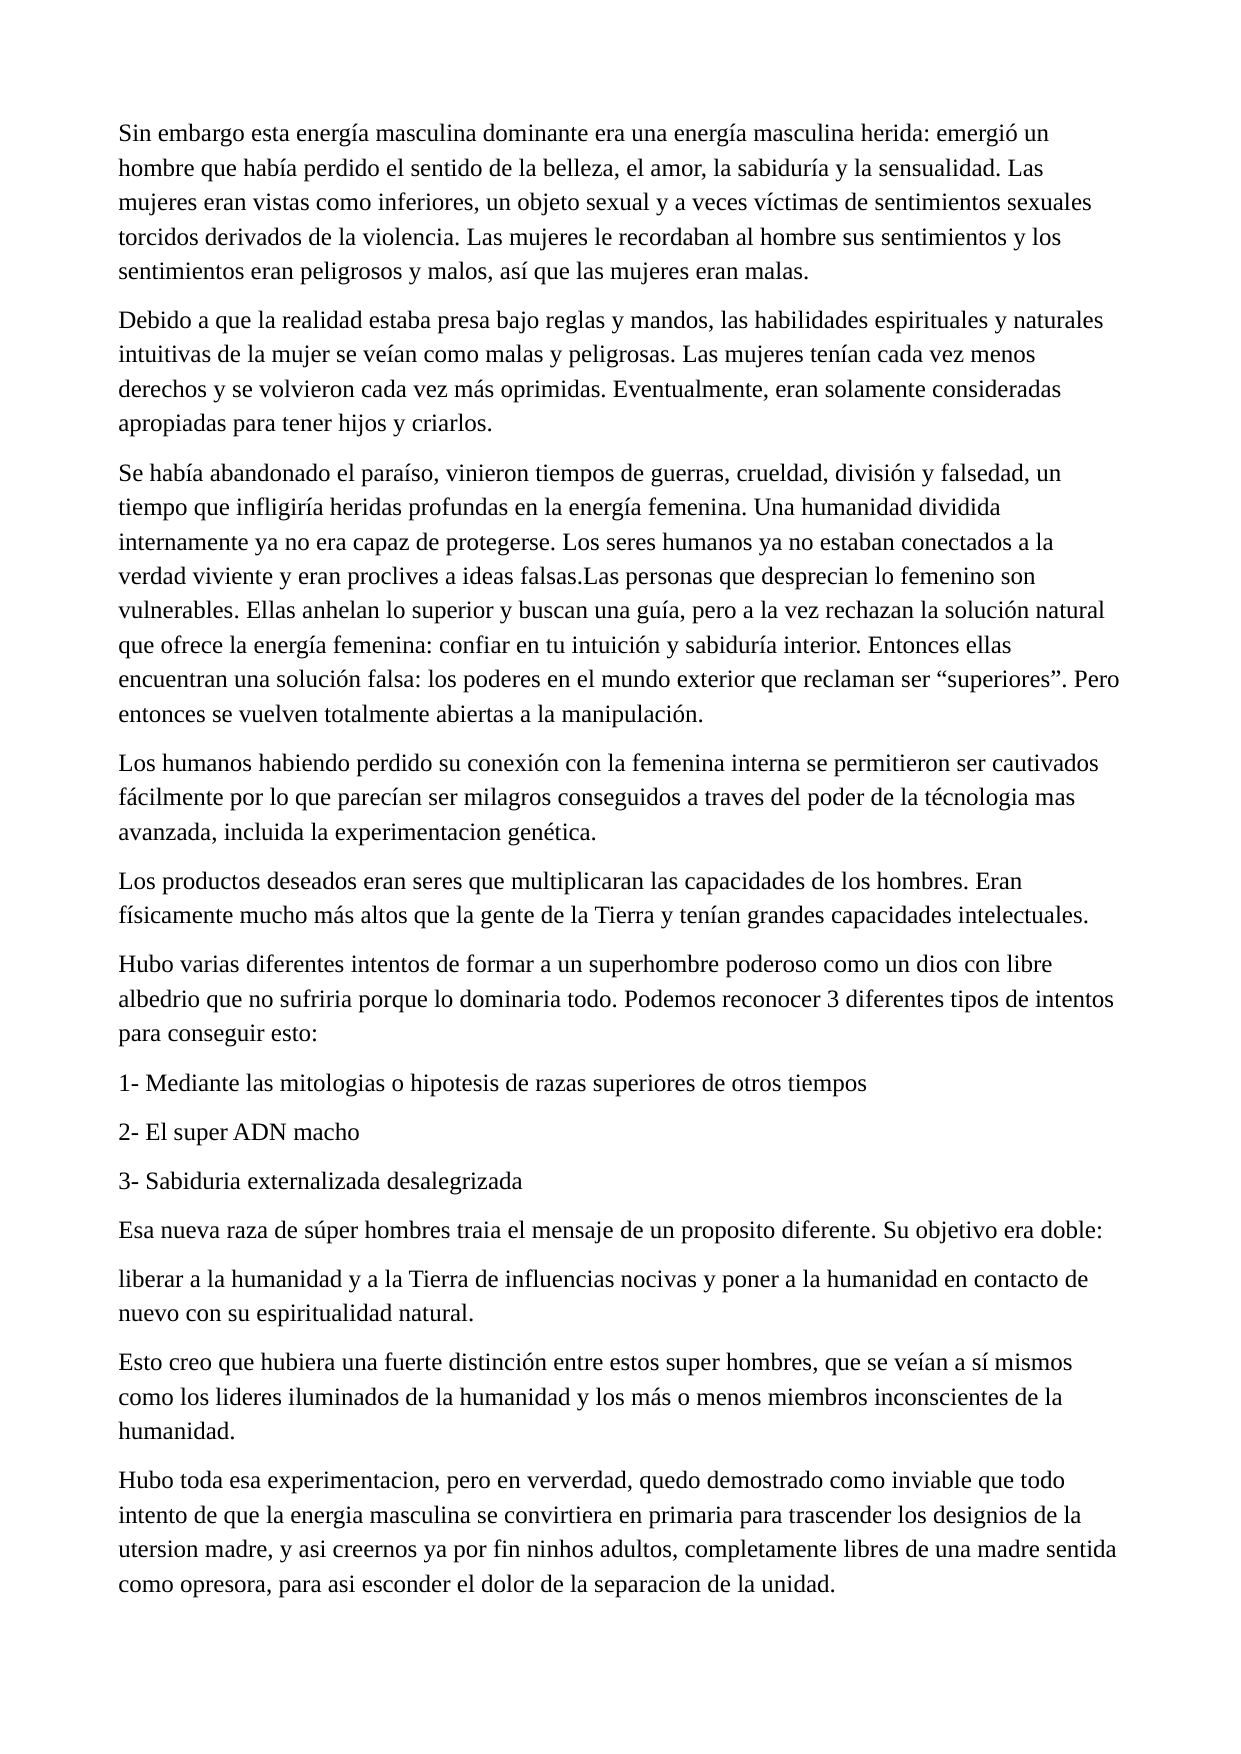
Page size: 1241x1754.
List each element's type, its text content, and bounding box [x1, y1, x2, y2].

text Hubo varias diferentes intentos de formar a un superhombre poderoso como un dios con libre albedrio que no sufriria porque lo dominaria todo. Podemos reconocer 3 diferentes tipos de intentos para conseguir esto: [118, 949, 1122, 1047]
text 1- Mediante las mitologias o hipotesis de razas superiores de otros tiempos [118, 1068, 1122, 1096]
text Esa nueva raza de súper hombres traia el mensaje de un proposito diferente. Su objetivo era doble: [118, 1215, 1122, 1243]
text Los humanos habiendo perdido su conexión con la femenina interna se permitieron ser cautivados fácilmente por lo que parecían ser milagros conseguidos a traves del poder de la técnologia mas avanzada, incluida la experimentacion genética. [118, 748, 1122, 846]
text Los productos deseados eran seres que multiplicaran las capacidades de los hombres. Eran físicamente mucho más altos que la gente de la Tierra y tenían grandes capacidades intelectuales. [118, 866, 1122, 929]
text 2- El super ADN macho [118, 1117, 1122, 1145]
text Se había abandonado el paraíso, vinieron tiempos de guerras, crueldad, división y falsedad, un tiempo que infligiría heridas profundas en la energía femenina. Una humanidad dividida internamente ya no era capaz de protegerse. Los seres humanos ya no estaban conectados a la verdad viviente y eran proclives a ideas falsas.Las personas que desprecian lo femenino son vulnerables. Ellas anhelan lo superior y buscan una guía, pero a la vez rechazan la solución natural que ofrece la energía femenina: confiar en tu intuición y sabiduría interior. Entonces ellas encuentran una solución falsa: los poderes en el mundo exterior que reclaman ser “superiores”. Pero entonces se vuelven totalmente abiertas a la manipulación. [118, 458, 1122, 728]
text Esto creo que hubiera una fuerte distinción entre estos super hombres, que se veían a sí mismos como los lideres iluminados de la humanidad y los más o menos miembros inconscientes de la humanidad. [118, 1347, 1122, 1445]
text Sin embargo esta energía masculina dominante era una energía masculina herida: emergió un hombre que había perdido el sentido de la belleza, el amor, la sabiduría y la sensualidad. Las mujeres eran vistas como inferiores, un objeto sexual y a veces víctimas de sentimientos sexuales torcidos derivados de la violencia. Las mujeres le recordaban al hombre sus sentimientos y los sentimientos eran peligrosos y malos, así que las mujeres eran malas. [118, 118, 1122, 285]
text Debido a que la realidad estaba presa bajo reglas y mandos, las habilidades espirituales y naturales intuitivas de la mujer se veían como malas y peligrosas. Las mujeres tenían cada vez menos derechos y se volvieron cada vez más oprimidas. Eventualmente, eran solamente consideradas apropiadas para tener hijos y criarlos. [118, 305, 1122, 437]
text Hubo toda esa experimentacion, pero en ververdad, quedo demostrado como inviable que todo intento de que la energia masculina se convirtiera en primaria para trascender los designios de la utersion madre, y asi creernos ya por fin ninhos adultos, completamente libres de una madre sentida como opresora, para asi esconder el dolor de la separacion de la unidad. [118, 1465, 1122, 1598]
text 3- Sabiduria externalizada desalegrizada [118, 1166, 1122, 1194]
text liberar a la humanidad y a la Tierra de influencias nocivas y poner a la humanidad en contacto de nuevo con su espiritualidad natural. [118, 1264, 1122, 1327]
